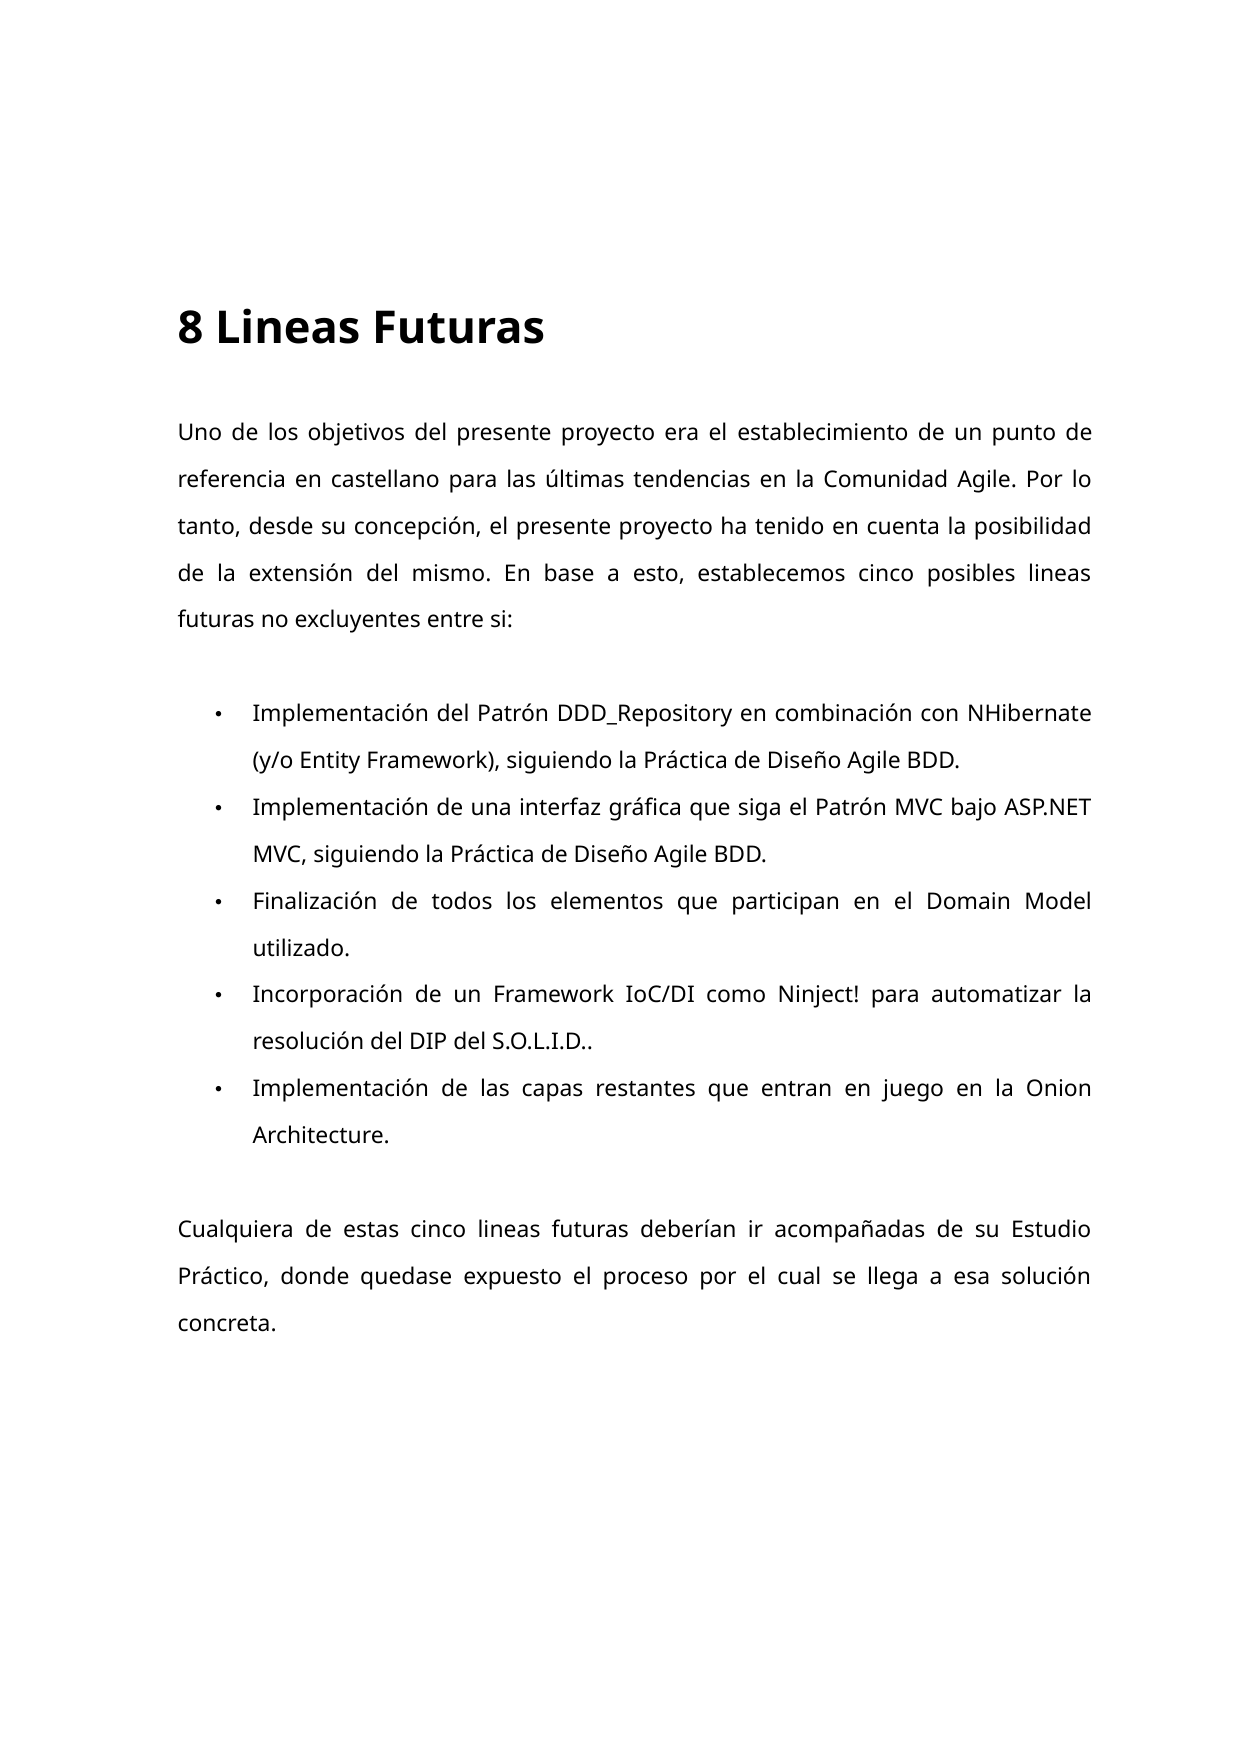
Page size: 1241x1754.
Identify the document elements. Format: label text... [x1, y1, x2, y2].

list Implementación del Patrón DDD_Repository en combinación con NHibernate (y/o Entity Framework), siguiendo la Práctica de Diseño Agile BDD. [215, 697, 1093, 775]
list Implementación de una interfaz gráfica que siga el Patrón MVC bajo ASP.NET MVC, siguiendo la Práctica de Diseño Agile BDD. [215, 791, 1093, 869]
list Incorporación de un Framework IoC/DI como Ninject! para automatizar la resolución del DIP del S.O.L.I.D.. [215, 978, 1093, 1057]
list Implementación de las capas restantes que entran en juego en la Onion Architecture. [215, 1072, 1093, 1150]
subtitle Lineas Futuras [177, 295, 1093, 357]
text Uno de los objetivos del presente proyecto era el establecimiento de un punto de referencia en castellano para las últimas tendencias en la Comunidad Agile. Por lo tanto, desde su concepción, el presente proyecto ha tenido en cuenta la posibilidad de la extensión del mismo. En base a esto, establecemos cinco posibles lineas futuras no excluyentes entre si: [177, 416, 1093, 635]
list Finalización de todos los elementos que participan en el Domain Model utilizado. [215, 885, 1093, 963]
text Cualquiera de estas cinco lineas futuras deberían ir acompañadas de su Estudio Práctico, donde quedase expuesto el proceso por el cual se llega a esa solución concreta. [177, 1213, 1093, 1338]
